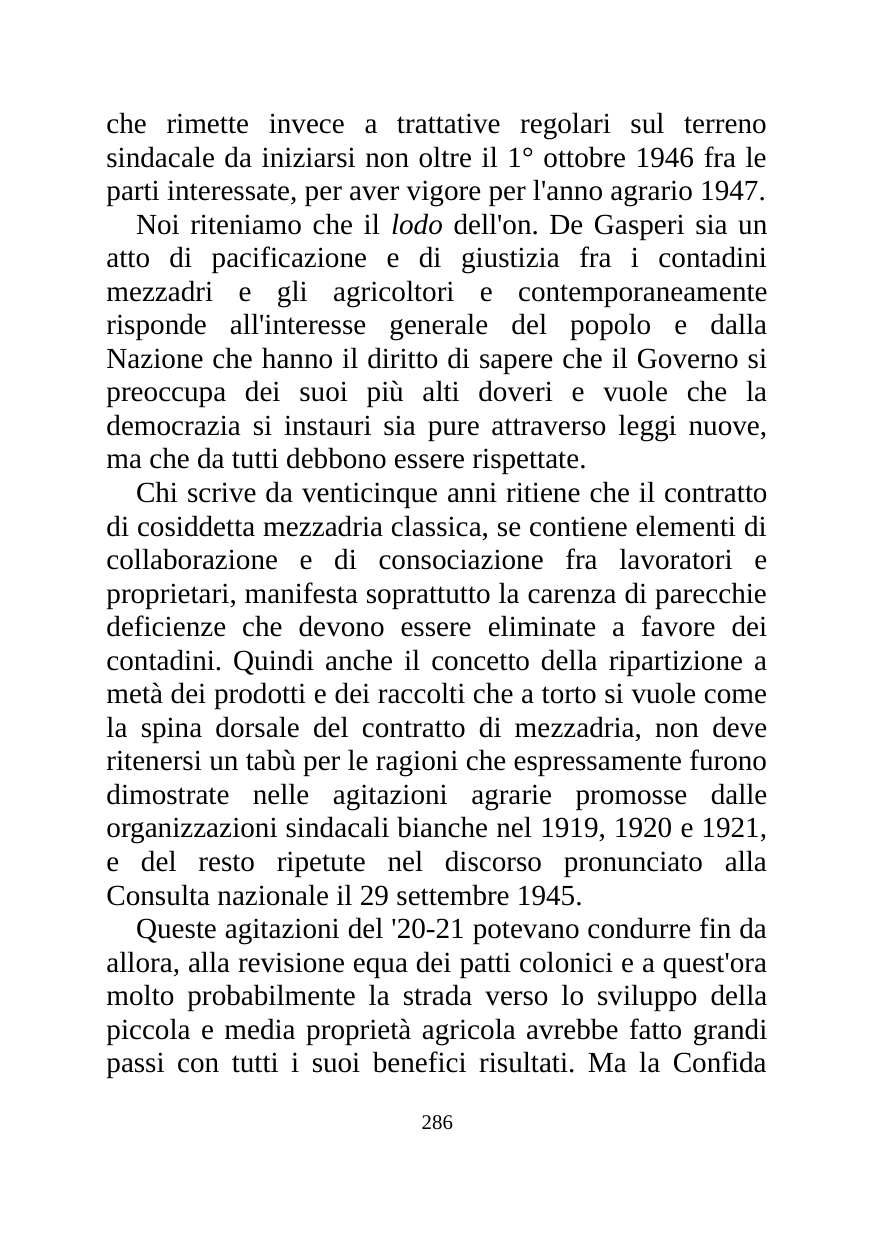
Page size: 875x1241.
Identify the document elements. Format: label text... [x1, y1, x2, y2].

text Noi riteniamo che il lodo dell'on. De Gasperi sia un atto di pacificazione e di giustizia fra i contadini mezzadri e gli agricoltori e contemporaneamente risponde all'interesse generale del popolo e dalla Nazione che hanno il diritto di sapere che il Governo si preoccupa dei suoi più alti doveri e vuole che la democrazia si instauri sia pure attraverso leggi nuove, ma che da tutti debbono essere rispettate. [106, 207, 768, 475]
text Queste agitazioni del '20-21 potevano condurre fin da allora, alla revisione equa dei patti colonici e a quest'ora molto probabilmente la strada verso lo sviluppo della piccola e media proprietà agricola avrebbe fatto grandi passi con tutti i suoi benefici risultati. Ma la Confida [106, 911, 768, 1079]
text Chi scrive da venticinque anni ritiene che il contratto di cosiddetta mezzadria classica, se contiene elementi di collaborazione e di consociazione fra lavoratori e proprietari, manifesta soprattutto la carenza di parecchie deficienze che devono essere eliminate a favore dei contadini. Quindi anche il concetto della ripartizione a metà dei prodotti e dei raccolti che a torto si vuole come la spina dorsale del contratto di mezzadria, non deve ritenersi un tabù per le ragioni che espressamente furono dimostrate nelle agitazioni agrarie promosse dalle organizzazioni sindacali bianche nel 1919, 1920 e 1921, e del resto ripetute nel discorso pronunciato alla Consulta nazionale il 29 settembre 1945. [106, 475, 768, 911]
text che rimette invece a trattative regolari sul terreno sindacale da iniziarsi non oltre il 1° ottobre 1946 fra le parti interessate, per aver vigore per l'anno agrario 1947. [106, 106, 768, 207]
